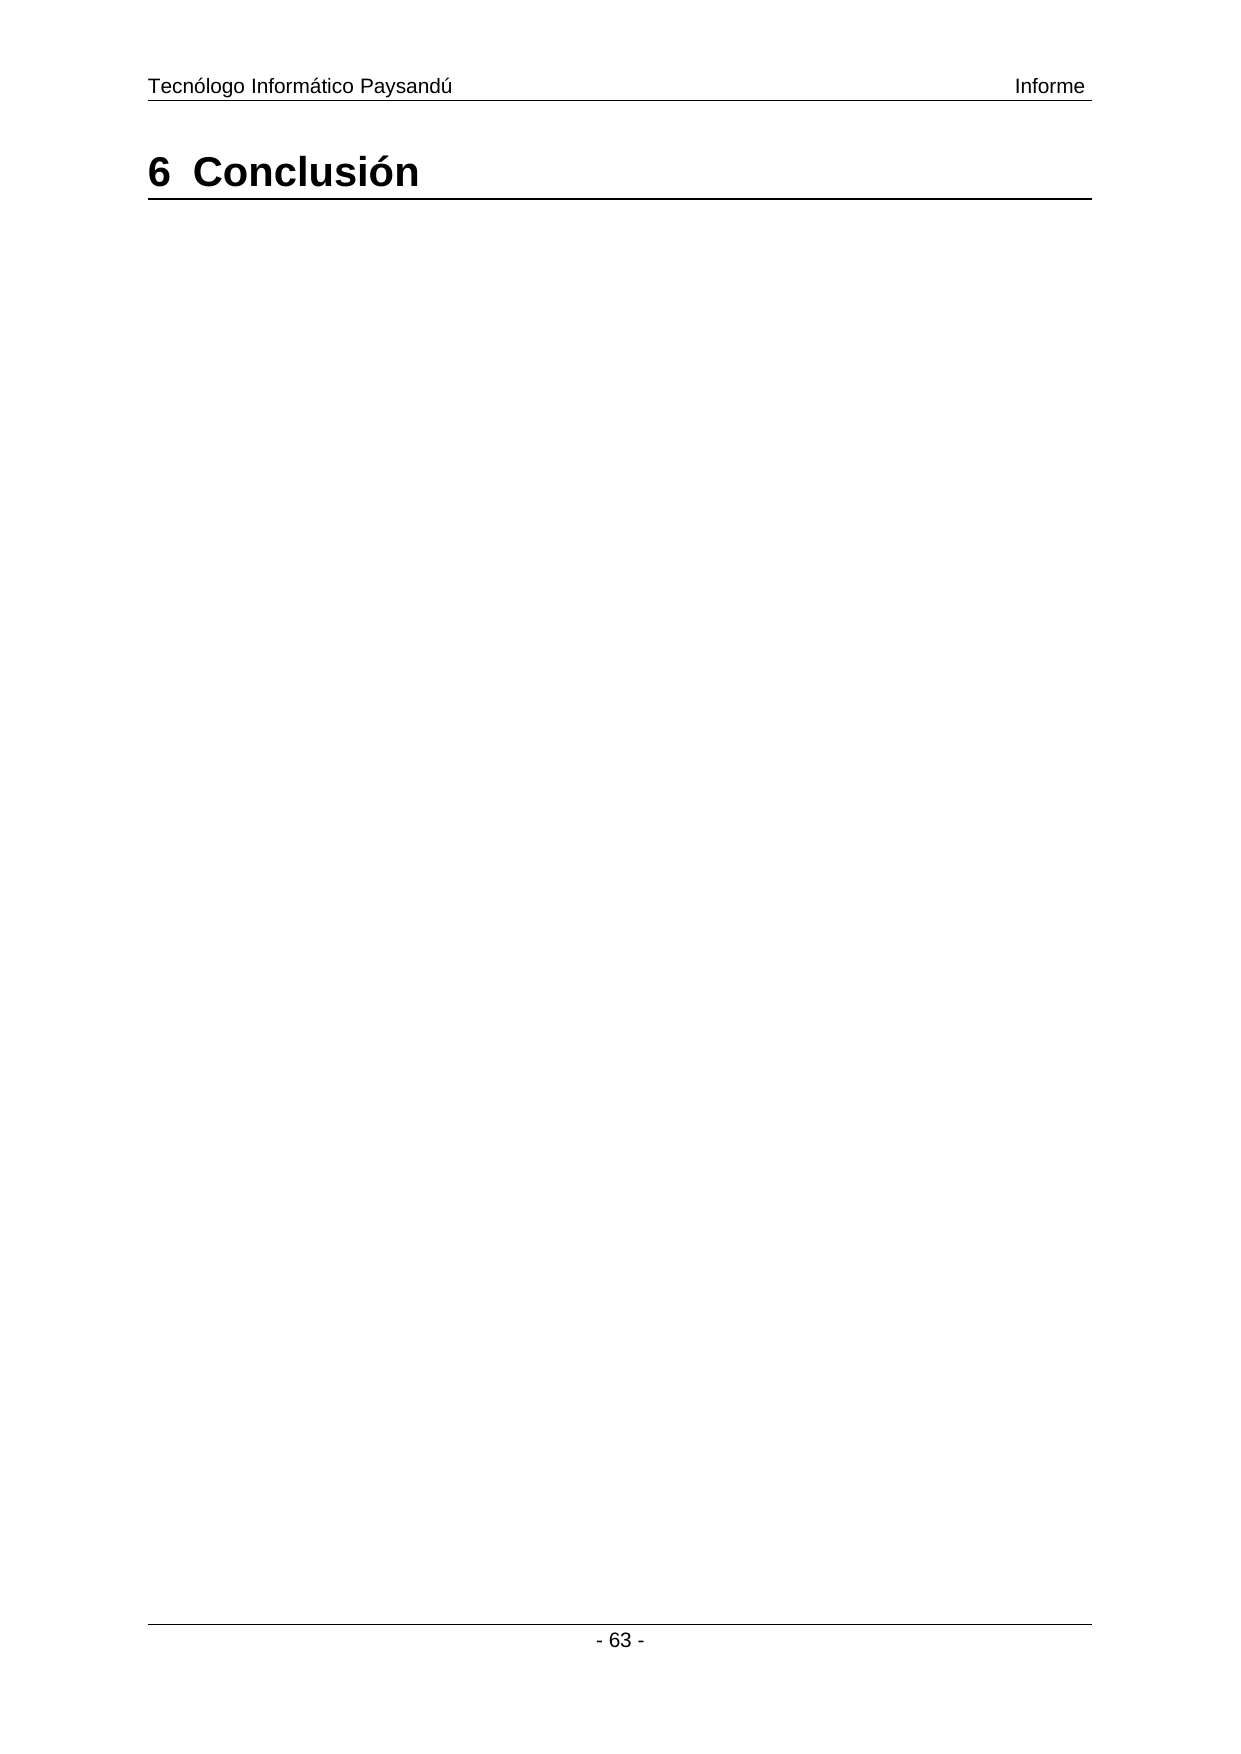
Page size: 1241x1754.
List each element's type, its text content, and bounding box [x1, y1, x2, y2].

subtitle Conclusión [148, 148, 1092, 198]
